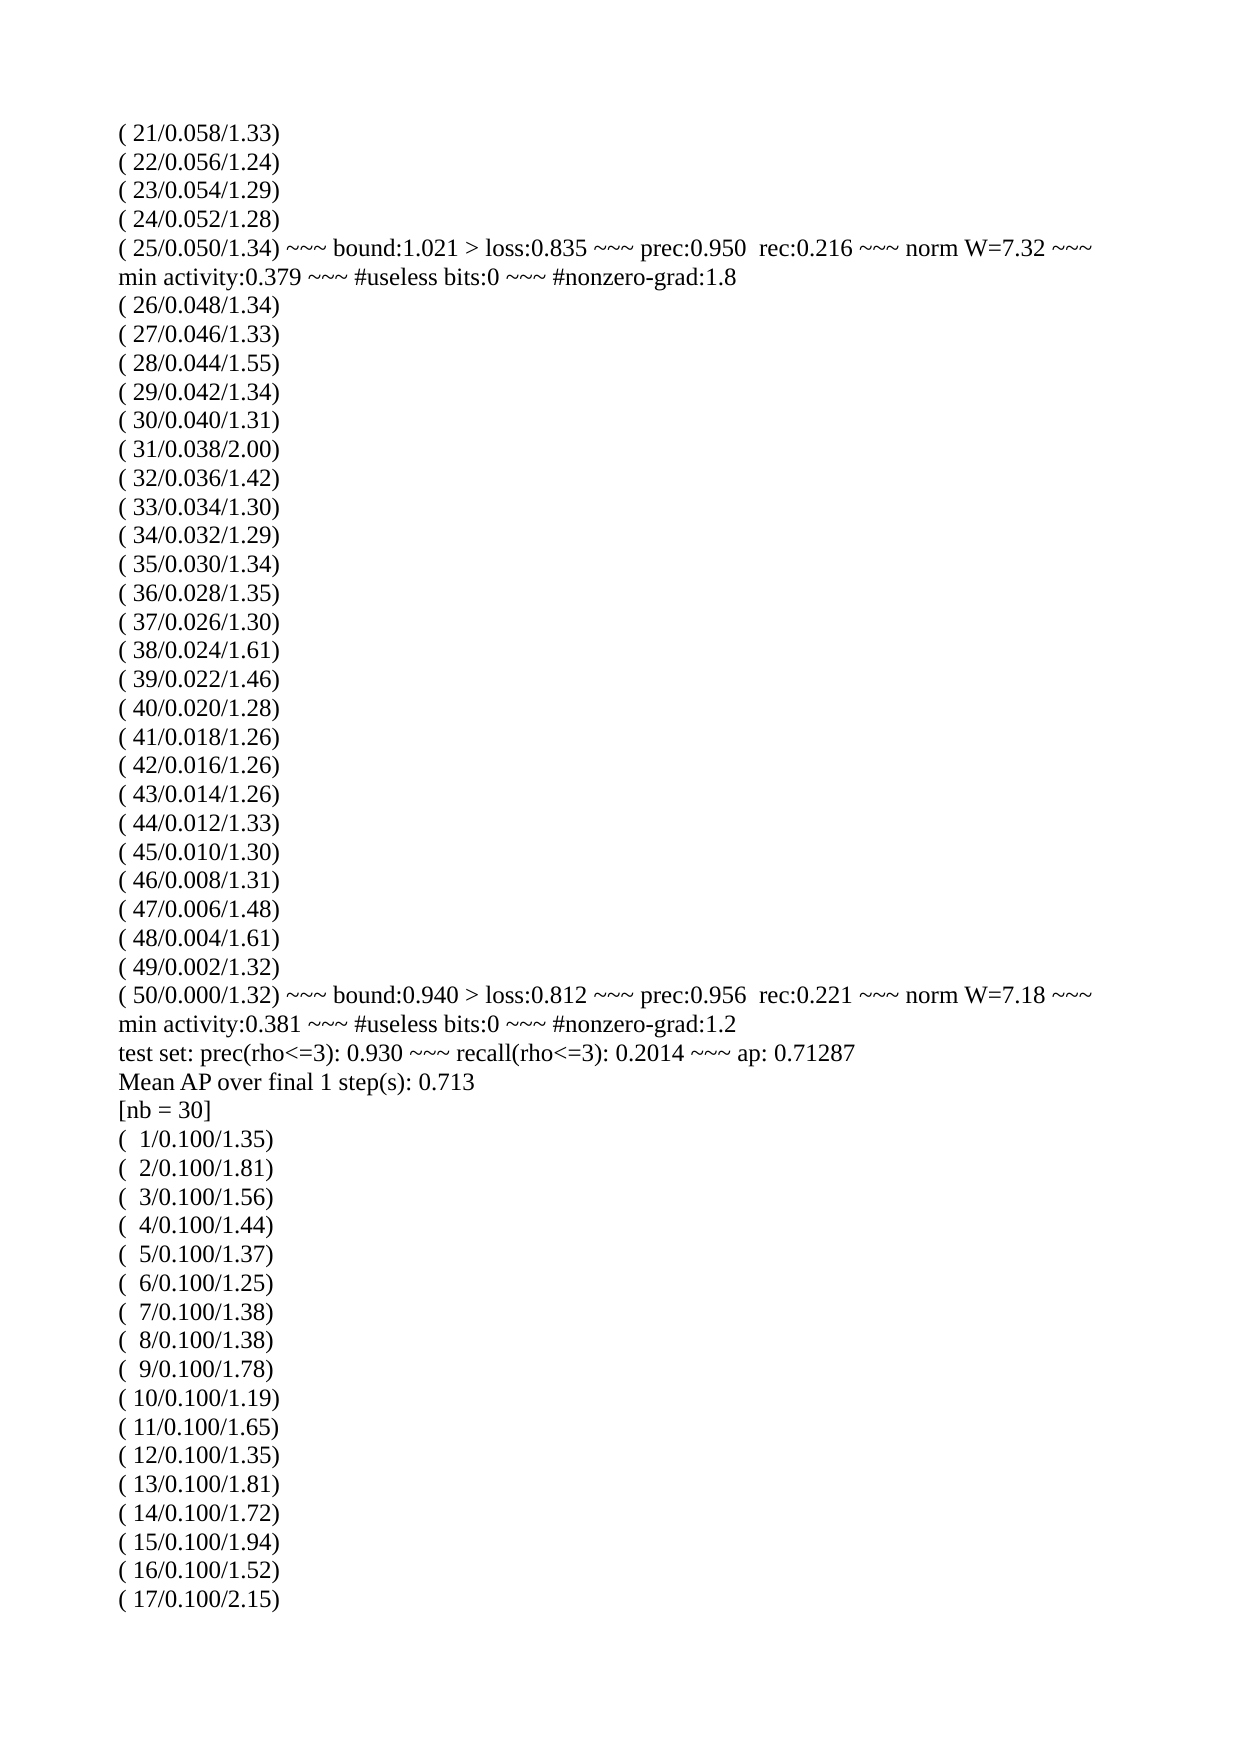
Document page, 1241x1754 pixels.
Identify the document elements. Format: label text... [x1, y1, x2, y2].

text ( 41/0.018/1.26) [118, 722, 1122, 751]
text ( 27/0.046/1.33) [118, 319, 1122, 348]
text ( 47/0.006/1.48) [118, 894, 1122, 923]
text ( 35/0.030/1.34) [118, 549, 1122, 578]
text ( 15/0.100/1.94) [118, 1527, 1122, 1556]
text ( 50/0.000/1.32) ~~~ bound:0.940 > loss:0.812 ~~~ prec:0.956 rec:0.221 ~~~ norm W=7.18 ~~~ min activity:0.381 ~~~ #useless bits:0 ~~~ #nonzero-grad:1.2 [118, 981, 1122, 1038]
text Mean AP over final 1 step(s): 0.713 [118, 1067, 1122, 1096]
text ( 3/0.100/1.56) [118, 1182, 1122, 1211]
text ( 40/0.020/1.28) [118, 693, 1122, 722]
text ( 39/0.022/1.46) [118, 664, 1122, 693]
text ( 24/0.052/1.28) [118, 204, 1122, 233]
text ( 33/0.034/1.30) [118, 492, 1122, 521]
text ( 7/0.100/1.38) [118, 1297, 1122, 1326]
text ( 5/0.100/1.37) [118, 1239, 1122, 1268]
text ( 28/0.044/1.55) [118, 348, 1122, 377]
text ( 44/0.012/1.33) [118, 808, 1122, 837]
text [nb = 30] [118, 1096, 1122, 1124]
text ( 10/0.100/1.19) [118, 1383, 1122, 1412]
text ( 2/0.100/1.81) [118, 1153, 1122, 1182]
text ( 49/0.002/1.32) [118, 952, 1122, 981]
text ( 14/0.100/1.72) [118, 1498, 1122, 1527]
text ( 29/0.042/1.34) [118, 377, 1122, 406]
text ( 8/0.100/1.38) [118, 1326, 1122, 1354]
text ( 43/0.014/1.26) [118, 779, 1122, 808]
text ( 1/0.100/1.35) [118, 1124, 1122, 1153]
text ( 30/0.040/1.31) [118, 406, 1122, 434]
text ( 23/0.054/1.29) [118, 176, 1122, 204]
text ( 12/0.100/1.35) [118, 1441, 1122, 1469]
text ( 16/0.100/1.52) [118, 1556, 1122, 1584]
text ( 36/0.028/1.35) [118, 578, 1122, 607]
text ( 48/0.004/1.61) [118, 923, 1122, 952]
text test set: prec(rho<=3): 0.930 ~~~ recall(rho<=3): 0.2014 ~~~ ap: 0.71287 [118, 1038, 1122, 1067]
text ( 46/0.008/1.31) [118, 866, 1122, 894]
text ( 32/0.036/1.42) [118, 463, 1122, 492]
text ( 11/0.100/1.65) [118, 1412, 1122, 1441]
text ( 17/0.100/2.15) [118, 1584, 1122, 1613]
text ( 38/0.024/1.61) [118, 636, 1122, 664]
text ( 6/0.100/1.25) [118, 1268, 1122, 1297]
text ( 31/0.038/2.00) [118, 434, 1122, 463]
text ( 13/0.100/1.81) [118, 1469, 1122, 1498]
text ( 37/0.026/1.30) [118, 607, 1122, 636]
text ( 9/0.100/1.78) [118, 1354, 1122, 1383]
text ( 45/0.010/1.30) [118, 837, 1122, 866]
text ( 4/0.100/1.44) [118, 1211, 1122, 1239]
text ( 42/0.016/1.26) [118, 751, 1122, 779]
text ( 21/0.058/1.33) [118, 118, 1122, 147]
text ( 25/0.050/1.34) ~~~ bound:1.021 > loss:0.835 ~~~ prec:0.950 rec:0.216 ~~~ norm W=7.32 ~~~ min activity:0.379 ~~~ #useless bits:0 ~~~ #nonzero-grad:1.8 [118, 233, 1122, 291]
text ( 22/0.056/1.24) [118, 147, 1122, 176]
text ( 34/0.032/1.29) [118, 521, 1122, 549]
text ( 26/0.048/1.34) [118, 291, 1122, 319]
